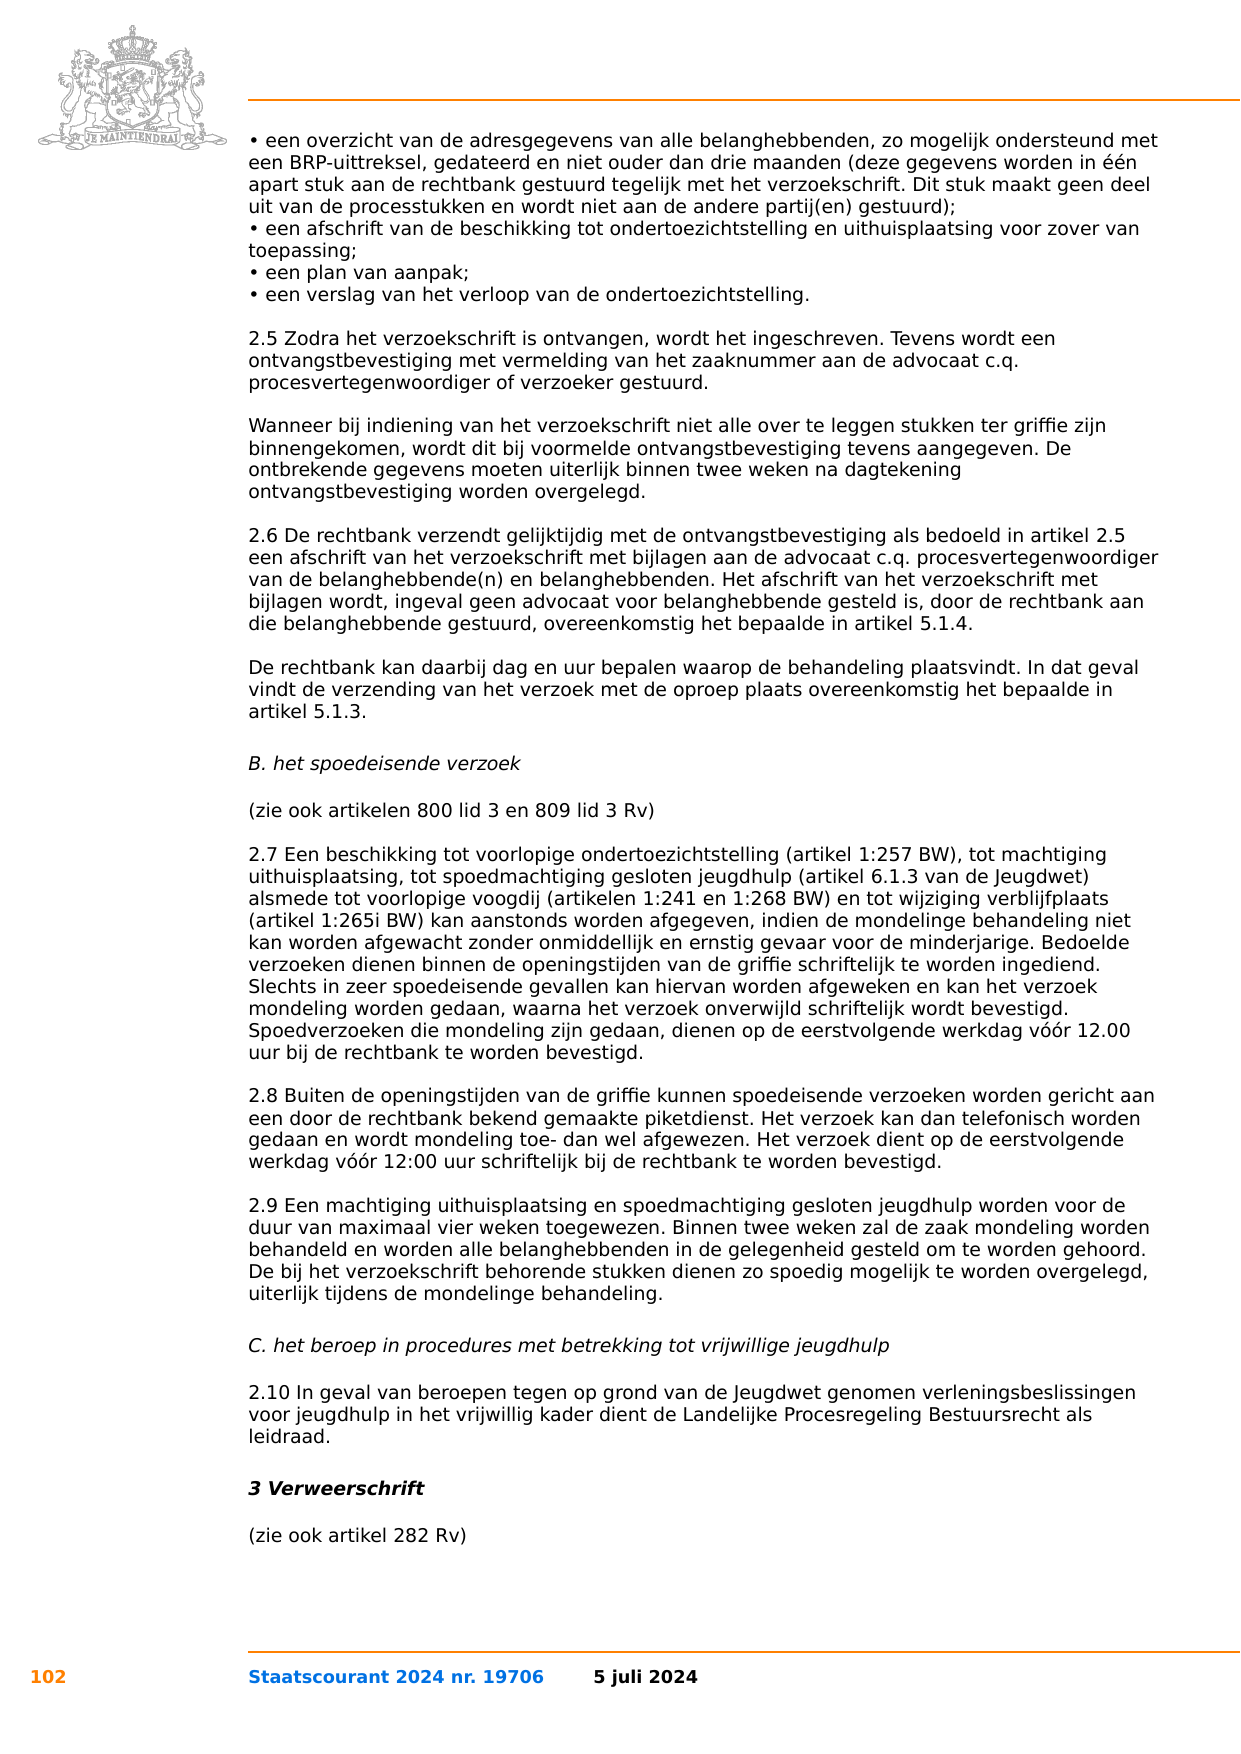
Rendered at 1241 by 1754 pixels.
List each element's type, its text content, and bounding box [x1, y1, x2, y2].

text Wanneer bij indiening van het verzoekschrift niet alle over te leggen stukken ter griffie zijn binnengekomen, wordt dit bij voormelde ontvangstbevestiging tevens aangegeven. De ontbrekende gegevens moeten uiterlijk binnen twee weken na dagtekening ontvangstbevestiging worden overgelegd. [248, 415, 1163, 503]
subtitle 3 Verweerschrift [248, 1478, 1163, 1500]
text 2.9 Een machtiging uithuisplaatsing en spoedmachtiging gesloten jeugdhulp worden voor de duur van maximaal vier weken toegewezen. Binnen twee weken zal de zaak mondeling worden behandeld en worden alle belanghebbenden in de gelegenheid gesteld om te worden gehoord. De bij het verzoekschrift behorende stukken dienen zo spoedig mogelijk te worden overgelegd, uiterlijk tijdens de mondelinge behandeling. [248, 1195, 1163, 1305]
subtitle C. het beroep in procedures met betrekking tot vrijwillige jeugdhulp [248, 1335, 1163, 1357]
text • een verslag van het verloop van de ondertoezichtstelling. [248, 284, 1163, 306]
text (zie ook artikel 282 Rv) [248, 1525, 1163, 1547]
text 2.8 Buiten de openingstijden van de griffie kunnen spoedeisende verzoeken worden gericht aan een door de rechtbank bekend gemaakte piketdienst. Het verzoek kan dan telefonisch worden gedaan en wordt mondeling toe- dan wel afgewezen. Het verzoek dient op de eerstvolgende werkdag vóór 12:00 uur schriftelijk bij de rechtbank te worden bevestigd. [248, 1085, 1163, 1173]
text (zie ook artikelen 800 lid 3 en 809 lid 3 Rv) [248, 800, 1163, 822]
text • een overzicht van de adresgegevens van alle belanghebbenden, zo mogelijk ondersteund met een BRP-uittreksel, gedateerd en niet ouder dan drie maanden (deze gegevens worden in één apart stuk aan de rechtbank gestuurd tegelijk met het verzoekschrift. Dit stuk maakt geen deel uit van de processtukken en wordt niet aan de andere partij(en) gestuurd); [248, 130, 1163, 218]
text 2.7 Een beschikking tot voorlopige ondertoezichtstelling (artikel 1:257 BW), tot machtiging uithuisplaatsing, tot spoedmachtiging gesloten jeugdhulp (artikel 6.1.3 van de Jeugdwet) alsmede tot voorlopige voogdij (artikelen 1:241 en 1:268 BW) en tot wijziging verblijfplaats (artikel 1:265i BW) kan aanstonds worden afgegeven, indien de mondelinge behandeling niet kan worden afgewacht zonder onmiddellijk en ernstig gevaar voor de minderjarige. Bedoelde verzoeken dienen binnen de openingstijden van de griffie schriftelijk te worden ingediend. Slechts in zeer spoedeisende gevallen kan hiervan worden afgeweken en kan het verzoek mondeling worden gedaan, waarna het verzoek onverwijld schriftelijk wordt bevestigd. Spoedverzoeken die mondeling zijn gedaan, dienen op de eerstvolgende werkdag vóór 12.00 uur bij de rechtbank te worden bevestigd. [248, 844, 1163, 1063]
text • een plan van aanpak; [248, 262, 1163, 284]
text De rechtbank kan daarbij dag en uur bepalen waarop de behandeling plaatsvindt. In dat geval vindt de verzending van het verzoek met de oproep plaats overeenkomstig het bepaalde in artikel 5.1.3. [248, 657, 1163, 723]
text 2.10 In geval van beroepen tegen op grond van de Jeugdwet genomen verleningsbeslissingen voor jeugdhulp in het vrijwillig kader dient de Landelijke Procesregeling Bestuursrecht als leidraad. [248, 1382, 1163, 1448]
subtitle B. het spoedeisende verzoek [248, 753, 1163, 775]
text • een afschrift van de beschikking tot ondertoezichtstelling en uithuisplaatsing voor zover van toepassing; [248, 218, 1163, 262]
text 2.6 De rechtbank verzendt gelijktijdig met de ontvangstbevestiging als bedoeld in artikel 2.5 een afschrift van het verzoekschrift met bijlagen aan de advocaat c.q. procesvertegenwoordiger van de belanghebbende(n) en belanghebbenden. Het afschrift van het verzoekschrift met bijlagen wordt, ingeval geen advocaat voor belanghebbende gesteld is, door de rechtbank aan die belanghebbende gestuurd, overeenkomstig het bepaalde in artikel 5.1.4. [248, 525, 1163, 635]
text 2.5 Zodra het verzoekschrift is ontvangen, wordt het ingeschreven. Tevens wordt een ontvangstbevestiging met vermelding van het zaaknummer aan de advocaat c.q. procesvertegenwoordiger of verzoeker gestuurd. [248, 328, 1163, 393]
picture [38, 25, 227, 150]
